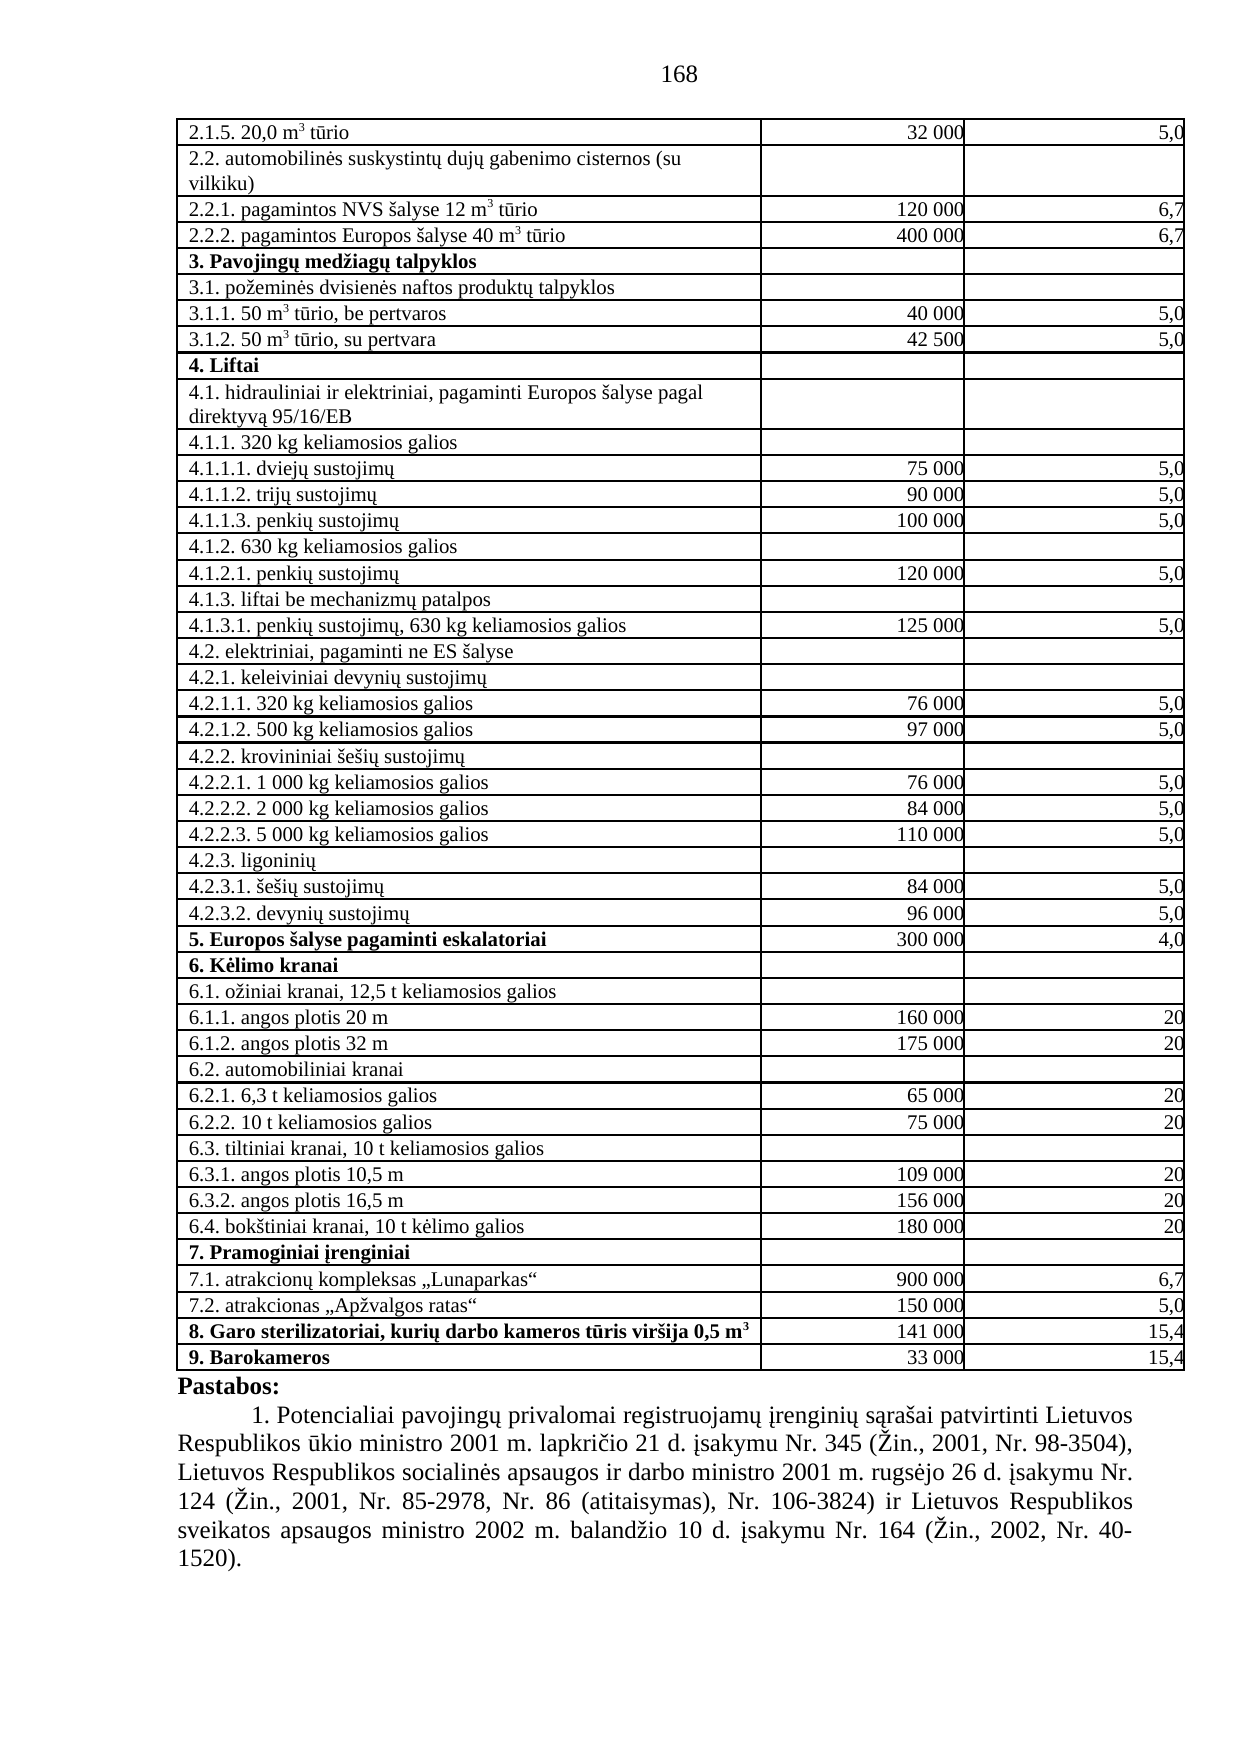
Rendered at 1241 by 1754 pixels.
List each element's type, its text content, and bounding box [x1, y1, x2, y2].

table_cell [965, 1057, 1183, 1081]
table_cell 7.1. atrakcionų kompleksas „Lunaparkas“ [178, 1266, 760, 1291]
table_cell 6.3. tiltiniai kranai, 10 t keliamosios galios [178, 1136, 760, 1160]
table_cell 3.1. požeminės dvisienės naftos produktų talpyklos [178, 275, 760, 299]
table_cell 2.2.1. pagamintos NVS šalyse 12 m3 tūrio [178, 197, 760, 221]
table_cell [965, 1240, 1183, 1264]
table_cell [762, 744, 963, 768]
table_cell 5,0 [965, 120, 1183, 144]
table_cell 120 000 [762, 561, 963, 584]
table_cell 160 000 [762, 1005, 963, 1029]
table_cell [762, 587, 963, 611]
table_cell [762, 249, 963, 273]
table_cell 5,0 [965, 796, 1183, 820]
table_cell 4.1. hidrauliniai ir elektriniai, pagaminti Europos šalyse pagal direktyvą 95/16/EB [178, 380, 760, 428]
table_cell 6.3.1. angos plotis 10,5 m [178, 1162, 760, 1186]
table_cell 4.1.2. 630 kg keliamosios galios [178, 534, 760, 558]
table_cell [965, 587, 1183, 611]
table_cell 120 000 [762, 197, 963, 221]
table_cell 7.2. atrakcionas „Apžvalgos ratas“ [178, 1293, 760, 1317]
table_cell 6.2. automobiliniai kranai [178, 1057, 760, 1081]
table_cell [965, 744, 1183, 768]
table_cell [965, 639, 1183, 663]
table_cell [762, 146, 963, 194]
table_cell 2.2.2. pagamintos Europos šalyse 40 m3 tūrio [178, 223, 760, 247]
table_cell 5. Europos šalyse pagaminti eskalatoriai [178, 927, 760, 951]
table_cell 4.2.2.1. 1 000 kg keliamosios galios [178, 770, 760, 794]
table_cell [965, 953, 1183, 977]
table_cell 6,7 [965, 1266, 1183, 1291]
table_cell [965, 146, 1183, 194]
table_cell 4.1.1.2. trijų sustojimų [178, 482, 760, 506]
table_cell 5,0 [965, 1293, 1183, 1317]
table_cell 5,0 [965, 770, 1183, 794]
table_cell 5,0 [965, 508, 1183, 532]
table_cell [965, 665, 1183, 689]
table_cell [762, 1057, 963, 1081]
table_cell 20 [965, 1005, 1183, 1029]
table_cell [965, 848, 1183, 872]
table_cell 5,0 [965, 301, 1183, 325]
table_cell 4.1.1. 320 kg keliamosios galios [178, 430, 760, 454]
table_cell 141 000 [762, 1319, 963, 1343]
table_cell [965, 275, 1183, 299]
table_cell 2.2. automobilinės suskystintų dujų gabenimo cisternos (su vilkiku) [178, 146, 760, 194]
table_cell 300 000 [762, 927, 963, 951]
table_cell 6.2.2. 10 t keliamosios galios [178, 1110, 760, 1134]
table_cell 20 [965, 1162, 1183, 1186]
table_cell 90 000 [762, 482, 963, 506]
table_cell 5,0 [965, 874, 1183, 898]
table_cell 5,0 [965, 327, 1183, 351]
table_cell 4.2. elektriniai, pagaminti ne ES šalyse [178, 639, 760, 663]
table_cell 76 000 [762, 691, 963, 715]
table_cell 42 500 [762, 327, 963, 351]
table_cell 4,0 [965, 927, 1183, 951]
table_cell 84 000 [762, 874, 963, 898]
table_cell 20 [965, 1188, 1183, 1212]
table_cell 76 000 [762, 770, 963, 794]
table_cell 4.2.3. ligoninių [178, 848, 760, 872]
table_cell 4. Liftai [178, 354, 760, 377]
table_cell 5,0 [965, 691, 1183, 715]
table_cell [965, 1136, 1183, 1160]
table_cell 5,0 [965, 900, 1183, 924]
table_cell 20 [965, 1214, 1183, 1238]
table_cell 5,0 [965, 613, 1183, 637]
table_cell 6.4. bokštiniai kranai, 10 t kėlimo galios [178, 1214, 760, 1238]
table_cell 110 000 [762, 822, 963, 846]
table_cell [762, 848, 963, 872]
table_cell 40 000 [762, 301, 963, 325]
table_cell 4.1.2.1. penkių sustojimų [178, 561, 760, 584]
table_cell 180 000 [762, 1214, 963, 1238]
table_cell 156 000 [762, 1188, 963, 1212]
table_cell [762, 953, 963, 977]
table_cell 65 000 [762, 1084, 963, 1107]
table_cell [965, 534, 1183, 558]
table_cell 15,4 [965, 1319, 1183, 1343]
table_cell 3.1.1. 50 m3 tūrio, be pertvaros [178, 301, 760, 325]
table_cell 75 000 [762, 456, 963, 480]
table_cell 96 000 [762, 900, 963, 924]
table_cell [965, 430, 1183, 454]
table_cell 75 000 [762, 1110, 963, 1134]
table_cell 6.1.2. angos plotis 32 m [178, 1031, 760, 1055]
table_cell 5,0 [965, 561, 1183, 584]
table_cell 4.2.2.3. 5 000 kg keliamosios galios [178, 822, 760, 846]
table_cell 4.2.2. krovininiai šešių sustojimų [178, 744, 760, 768]
table_cell 6,7 [965, 197, 1183, 221]
table_cell 2.1.5. 20,0 m3 tūrio [178, 120, 760, 144]
table_cell 400 000 [762, 223, 963, 247]
table_cell [762, 979, 963, 1003]
text Pastabos: [177, 1371, 1181, 1400]
table_cell [762, 639, 963, 663]
table_cell 175 000 [762, 1031, 963, 1055]
table_cell 4.1.3. liftai be mechanizmų patalpos [178, 587, 760, 611]
table_cell 4.1.1.1. dviejų sustojimų [178, 456, 760, 480]
table_cell 4.2.1.1. 320 kg keliamosios galios [178, 691, 760, 715]
table_cell 20 [965, 1084, 1183, 1107]
table_cell 33 000 [762, 1345, 963, 1369]
table_cell 125 000 [762, 613, 963, 637]
table_cell [762, 1240, 963, 1264]
table_cell 6.2.1. 6,3 t keliamosios galios [178, 1084, 760, 1107]
table_cell [762, 430, 963, 454]
table_cell [965, 380, 1183, 428]
table_cell 4.2.3.2. devynių sustojimų [178, 900, 760, 924]
table_cell 900 000 [762, 1266, 963, 1291]
table_cell 6.1. ožiniai kranai, 12,5 t keliamosios galios [178, 979, 760, 1003]
table_cell [965, 979, 1183, 1003]
table_cell 3. Pavojingų medžiagų talpyklos [178, 249, 760, 273]
table_cell [965, 354, 1183, 377]
table_cell [762, 275, 963, 299]
table_cell 4.2.1.2. 500 kg keliamosios galios [178, 718, 760, 741]
table_cell 97 000 [762, 718, 963, 741]
table_cell [762, 665, 963, 689]
table_cell [762, 380, 963, 428]
table_cell 84 000 [762, 796, 963, 820]
table_cell 5,0 [965, 482, 1183, 506]
table_cell 5,0 [965, 718, 1183, 741]
table_cell 109 000 [762, 1162, 963, 1186]
table_cell 4.2.2.2. 2 000 kg keliamosios galios [178, 796, 760, 820]
table_cell 5,0 [965, 456, 1183, 480]
table_cell 150 000 [762, 1293, 963, 1317]
table_cell 7. Pramoginiai įrenginiai [178, 1240, 760, 1264]
table_cell 4.1.3.1. penkių sustojimų, 630 kg keliamosios galios [178, 613, 760, 637]
text 1. Potencialiai pavojingų privalomai registruojamų įrenginių sąrašai patvirtinti Lietuvos Respublikos ūkio ministro 2001 m. lapkričio 21 d. įsakymu Nr. 345 (Žin., 2001, Nr. 98-3504), Lietuvos Respublikos socialinės apsaugos ir darbo ministro 2001 m. rugsėjo 26 d. įsakymu Nr. 124 (Žin., 2001, Nr. 85-2978, Nr. 86 (atitaisymas), Nr. 106-3824) ir Lietuvos Respublikos sveikatos apsaugos ministro 2002 m. balandžio 10 d. įsakymu Nr. 164 (Žin., 2002, Nr. 40-1520). [177, 1400, 1134, 1572]
table_cell 6,7 [965, 223, 1183, 247]
table_cell 6.1.1. angos plotis 20 m [178, 1005, 760, 1029]
table_cell 3.1.2. 50 m3 tūrio, su pertvara [178, 327, 760, 351]
table_cell 4.2.1. keleiviniai devynių sustojimų [178, 665, 760, 689]
table_cell 6. Kėlimo kranai [178, 953, 760, 977]
table_cell 8. Garo sterilizatoriai, kurių darbo kameros tūris viršija 0,5 m3 [178, 1319, 760, 1343]
table_cell 15,4 [965, 1345, 1183, 1369]
table_cell 100 000 [762, 508, 963, 532]
table_cell 4.2.3.1. šešių sustojimų [178, 874, 760, 898]
table_cell [965, 249, 1183, 273]
table_cell 20 [965, 1031, 1183, 1055]
table_cell [762, 354, 963, 377]
table_cell 9. Barokameros [178, 1345, 760, 1369]
table_cell 5,0 [965, 822, 1183, 846]
table_cell 20 [965, 1110, 1183, 1134]
table_cell 32 000 [762, 120, 963, 144]
table_cell 6.3.2. angos plotis 16,5 m [178, 1188, 760, 1212]
table_cell [762, 534, 963, 558]
table_cell 4.1.1.3. penkių sustojimų [178, 508, 760, 532]
table_cell [762, 1136, 963, 1160]
